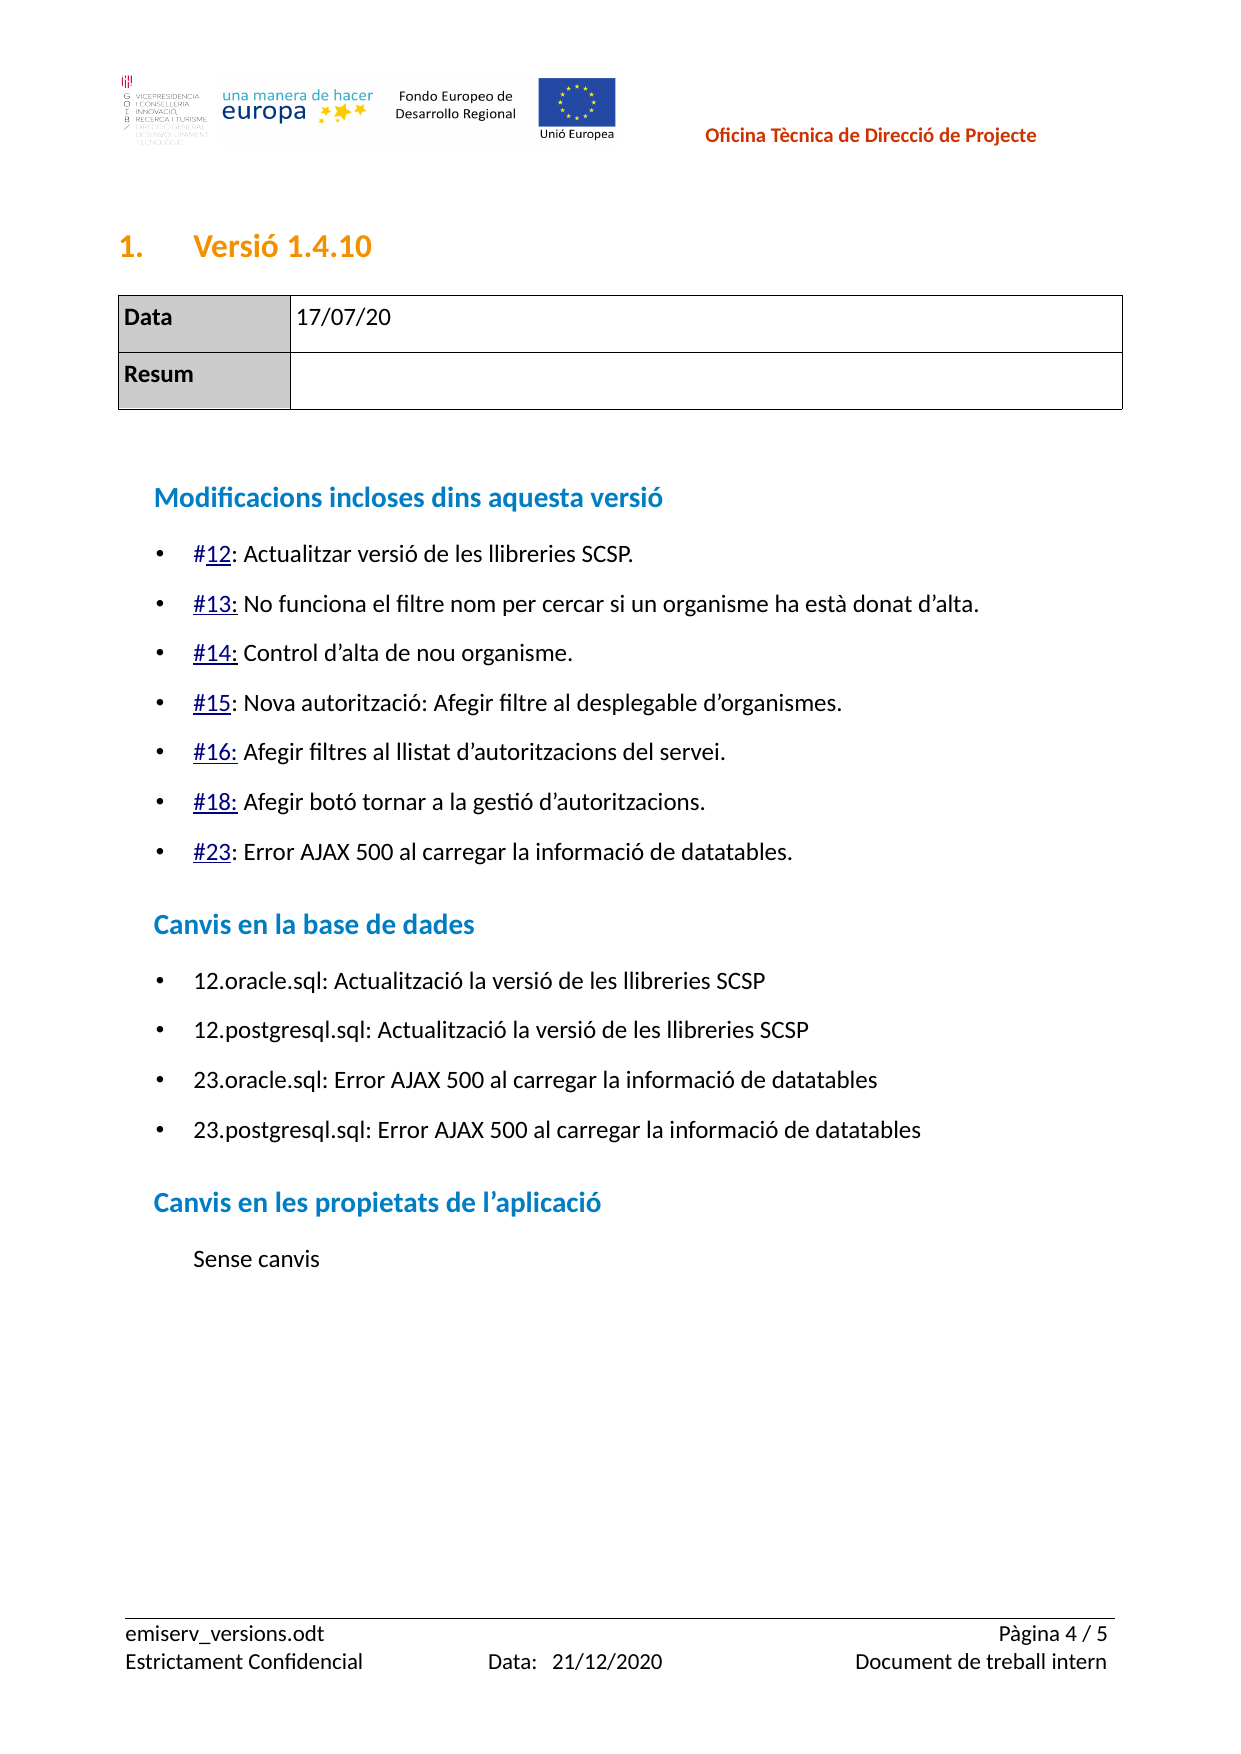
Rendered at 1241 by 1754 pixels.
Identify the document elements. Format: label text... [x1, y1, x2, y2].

subtitle Versió 1.4.10 [118, 225, 1122, 266]
subtitle Modificacions incloses dins aquesta versió [153, 479, 1122, 514]
text Sense canvis [118, 1243, 1122, 1274]
list #16: Afegir filtres al llistat d’autoritzacions del servei. [156, 736, 1122, 767]
list #15: Nova autorització: Afegir filtre al desplegable d’organismes. [156, 687, 1122, 717]
list 12.oracle.sql: Actualització la versió de les llibreries SCSP [156, 965, 1122, 996]
list #12: Actualitzar versió de les llibreries SCSP. [156, 538, 1122, 569]
list 23.oracle.sql: Error AJAX 500 al carregar la informació de datatables [156, 1064, 1122, 1095]
subtitle Canvis en la base de dades [153, 906, 1122, 941]
list #18: Afegir botó tornar a la gestió d’autoritzacions. [156, 786, 1122, 817]
list #23: Error AJAX 500 al carregar la informació de datatables. [156, 836, 1122, 866]
table_cell [291, 353, 1122, 408]
list #14: Control d’alta de nou organisme. [156, 637, 1122, 668]
table_header Data [119, 296, 290, 352]
list 12.postgresql.sql: Actualització la versió de les llibreries SCSP [156, 1015, 1122, 1045]
list 23.postgresql.sql: Error AJAX 500 al carregar la informació de datatables [156, 1114, 1122, 1144]
table_header 17/07/20 [291, 296, 1122, 352]
table_cell Resum [119, 353, 290, 408]
list #13: No funciona el filtre nom per cercar si un organisme ha està donat d’alta. [156, 588, 1122, 618]
picture [118, 73, 213, 147]
subtitle Canvis en les propietats de l’aplicació [153, 1184, 1122, 1220]
picture [219, 73, 621, 147]
